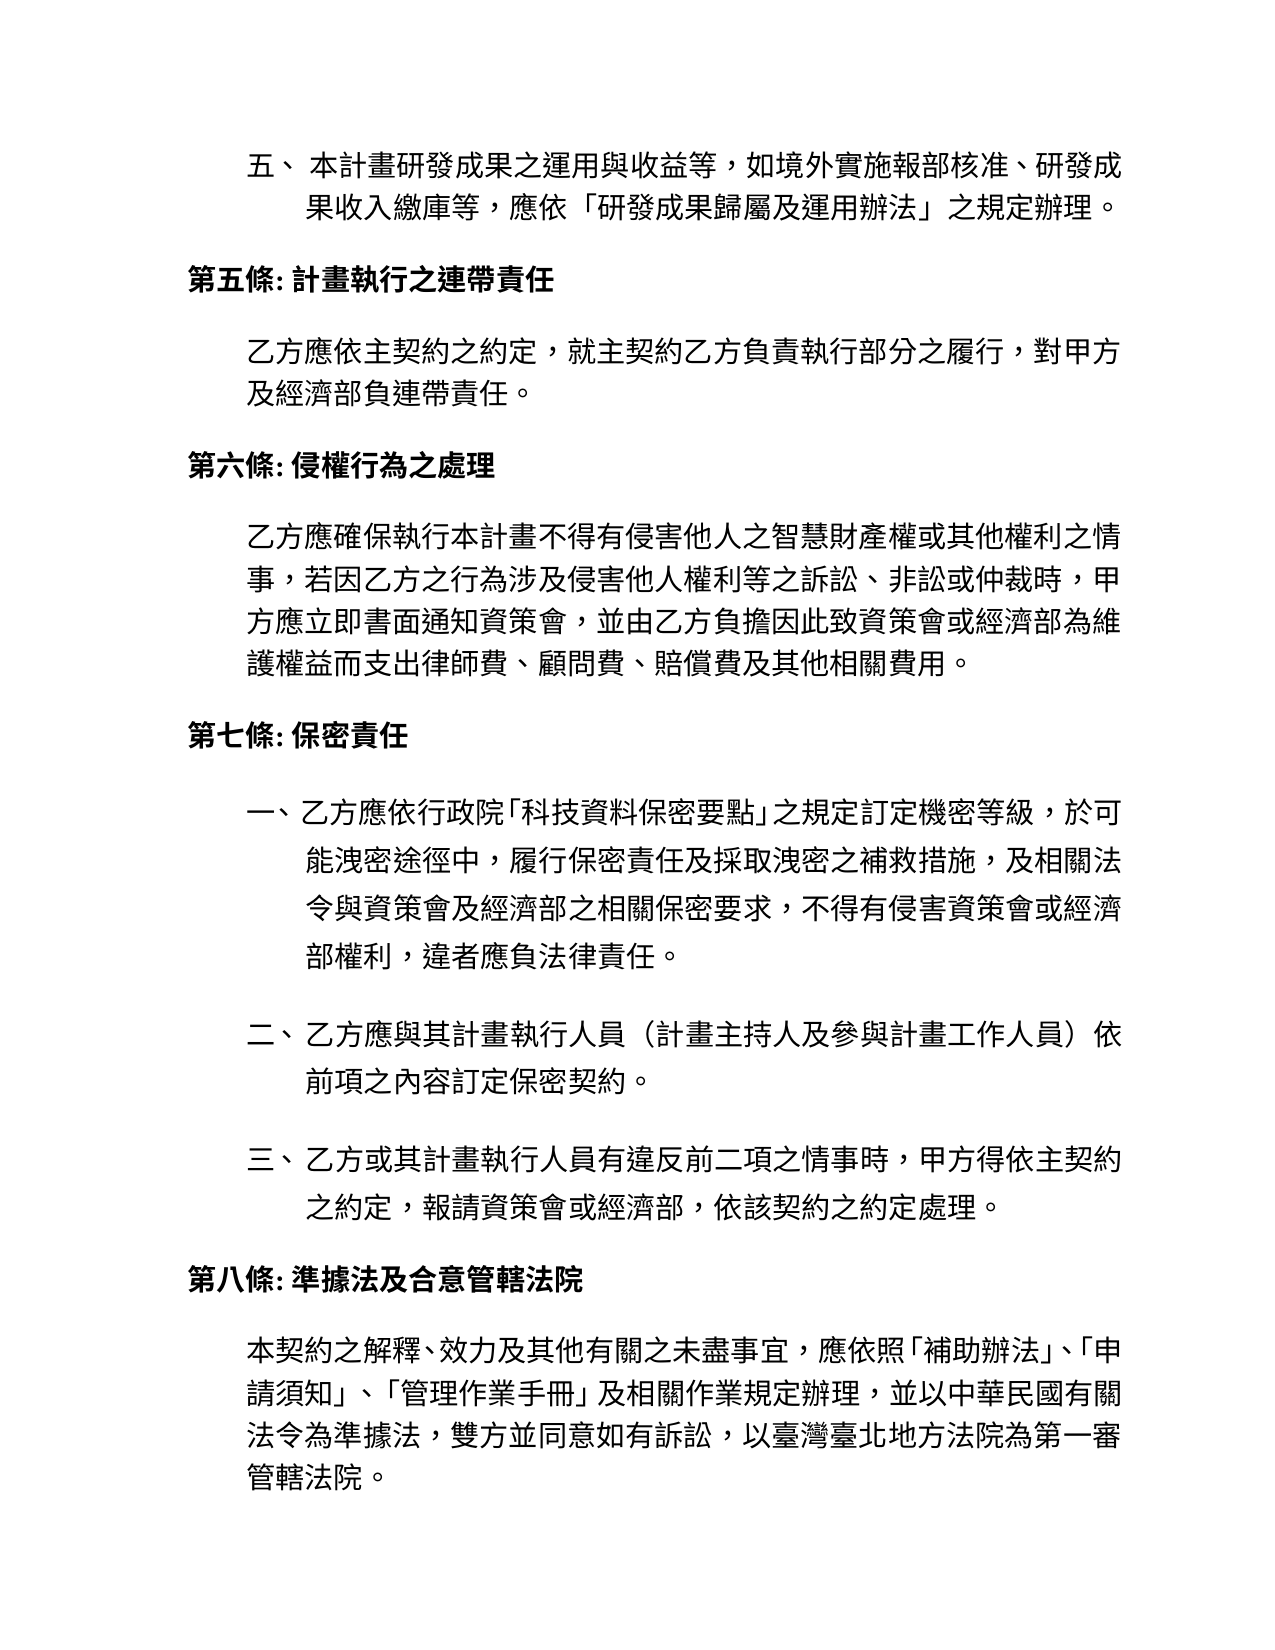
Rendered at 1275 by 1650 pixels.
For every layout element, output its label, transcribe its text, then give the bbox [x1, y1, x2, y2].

text 五、 本計畫研發成果之運用與收益等，如境外實施報部核准、研發成果收入繳庫等，應依「研發成果歸屬及運用辦法」之規定辦理。 [246, 142, 1122, 227]
text 第六條: 侵權行為之處理 [187, 442, 1122, 484]
text 乙方應確保執行本計畫不得有侵害他人之智慧財產權或其他權利之情事，若因乙方之行為涉及侵害他人權利等之訴訟、非訟或仲裁時，甲方應立即書面通知資策會，並由乙方負擔因此致資策會或經濟部為維護權益而支出律師費、顧問費、賠償費及其他相關費用。 [246, 514, 1122, 683]
text 第七條: 保密責任 [187, 713, 1122, 755]
text 第八條: 準據法及合意管轄法院 [187, 1256, 1122, 1298]
text 乙方應依主契約之約定，就主契約乙方負責執行部分之履行，對甲方及經濟部負連帶責任。 [246, 328, 1122, 413]
text 本契約之解釋、效力及其他有關之未盡事宜，應依照「補助辦法」、「申請須知」、「管理作業手冊」及相關作業規定辦理，並以中華民國有關法令為準據法，雙方並同意如有訴訟，以臺灣臺北地方法院為第一審管轄法院。 [246, 1328, 1122, 1497]
text 一、 乙方應依行政院「科技資料保密要點」之規定訂定機密等級，於可能洩密途徑中，履行保密責任及採取洩密之補救措施，及相關法令與資策會及經濟部之相關保密要求，不得有侵害資策會或經濟部權利，違者應負法律責任。 [246, 784, 1122, 976]
text 二、 乙方應與其計畫執行人員（計畫主持人及參與計畫工作人員）依前項之內容訂定保密契約。 [246, 1006, 1122, 1101]
text 第五條: 計畫執行之連帶責任 [187, 256, 1122, 299]
text 三、 乙方或其計畫執行人員有違反前二項之情事時，甲方得依主契約之約定，報請資策會或經濟部，依該契約之約定處理。 [246, 1131, 1122, 1227]
